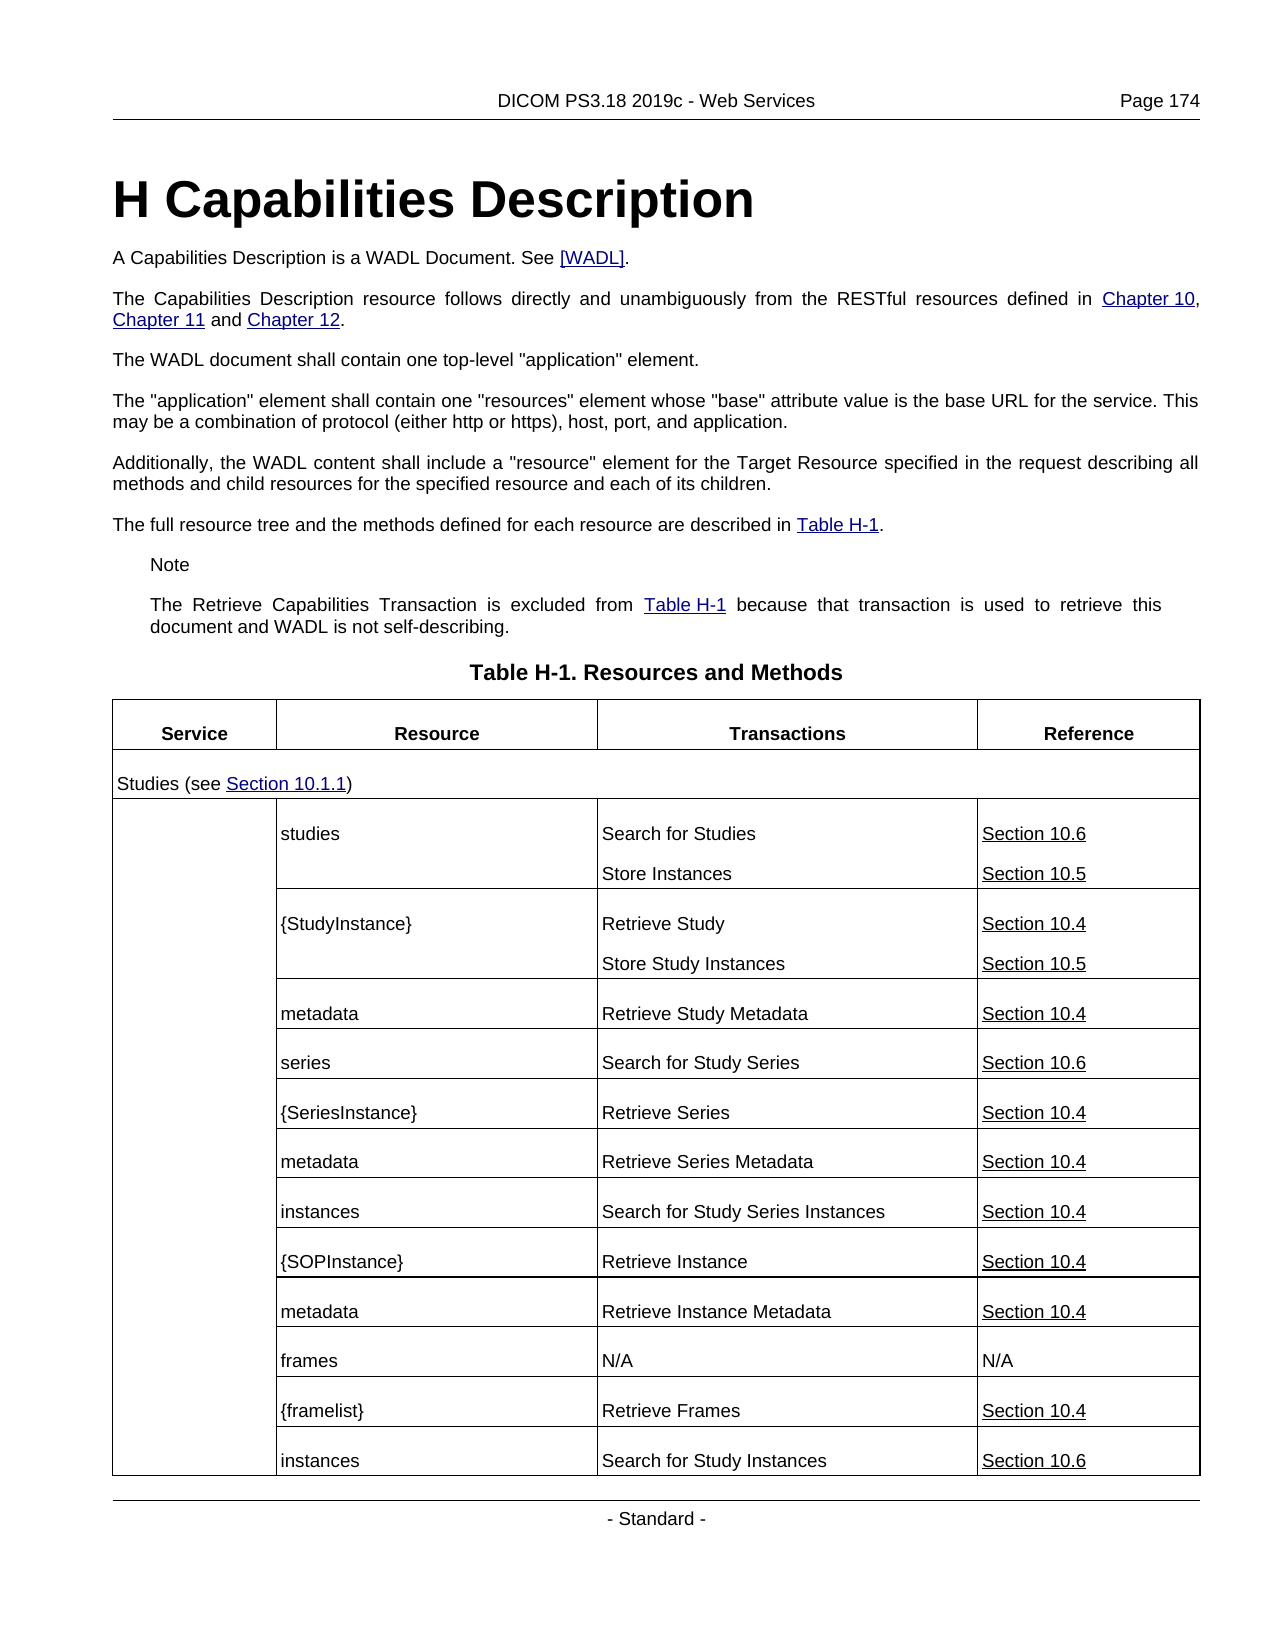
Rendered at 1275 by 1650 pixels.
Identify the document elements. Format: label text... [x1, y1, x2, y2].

text A Capabilities Description is a WADL Document. See [WADL]. [112, 247, 1200, 269]
text The full resource tree and the methods defined for each resource are described in Table H-1. [112, 513, 1200, 535]
table_cell metadata [277, 979, 597, 1028]
table_cell Retrieve Series [598, 1079, 977, 1127]
table_cell Studies (see Section 10.1.1) [113, 750, 1199, 798]
table_cell Section 10.6 [978, 1427, 1199, 1475]
table_cell Retrieve Instance [598, 1228, 977, 1276]
text Additionally, the WADL content shall include a "resource" element for the Target Resource specified in the request describing all methods and child resources for the specified resource and each of its children. [112, 451, 1200, 494]
table_cell Section 10.4 [978, 1377, 1199, 1426]
table_cell frames [277, 1327, 597, 1376]
text The Capabilities Description resource follows directly and unambiguously from the RESTful resources defined in Chapter 10, Chapter 11 and Chapter 12. [112, 287, 1200, 331]
text The Retrieve Capabilities Transaction is excluded from Table H-1 because that transaction is used to retrieve this document and WADL is not self-describing. [150, 594, 1162, 637]
table_cell Section 10.4 [978, 1178, 1199, 1227]
table_cell N/A [978, 1327, 1199, 1376]
table_cell {framelist} [277, 1377, 597, 1426]
text Table H-1. Resources and Methods [112, 659, 1200, 685]
table_cell Retrieve Study Store Study Instances [598, 889, 977, 978]
text H Capabilities Description [112, 169, 1200, 228]
table_cell {SeriesInstance} [277, 1079, 597, 1127]
table_cell Search for Study Series Instances [598, 1178, 977, 1227]
table_cell Retrieve Instance Metadata [598, 1278, 977, 1326]
table_cell Search for Studies Store Instances [598, 799, 977, 888]
table_cell Section 10.4 [978, 1129, 1199, 1177]
table_cell metadata [277, 1278, 597, 1326]
table_cell Section 10.6 Section 10.5 [978, 799, 1199, 888]
table_cell Section 10.6 [978, 1029, 1199, 1078]
table_header Transactions [598, 700, 977, 749]
table_cell Search for Study Instances [598, 1427, 977, 1475]
table_cell Section 10.4 Section 10.5 [978, 889, 1199, 978]
table_cell Retrieve Study Metadata [598, 979, 977, 1028]
table_cell instances [277, 1178, 597, 1227]
text Note [150, 554, 1162, 575]
table_cell Section 10.4 [978, 979, 1199, 1028]
text The WADL document shall contain one top-level "application" element. [112, 349, 1200, 371]
table_cell Section 10.4 [978, 1278, 1199, 1326]
table_cell {SOPInstance} [277, 1228, 597, 1276]
table_cell Section 10.4 [978, 1228, 1199, 1276]
table_cell metadata [277, 1129, 597, 1177]
table_cell studies [277, 799, 597, 888]
table_cell Search for Study Series [598, 1029, 977, 1078]
table_cell series [277, 1029, 597, 1078]
text The "application" element shall contain one "resources" element whose "base" attribute value is the base URL for the service. This may be a combination of protocol (either http or https), host, port, and application. [112, 389, 1200, 433]
table_header Resource [277, 700, 597, 749]
table_cell [113, 799, 276, 1475]
table_cell Section 10.4 [978, 1079, 1199, 1127]
table_header Service [113, 700, 276, 749]
table_cell {StudyInstance} [277, 889, 597, 978]
table_header Reference [978, 700, 1199, 749]
table_cell Retrieve Series Metadata [598, 1129, 977, 1177]
table_cell N/A [598, 1327, 977, 1376]
table_cell instances [277, 1427, 597, 1475]
table_cell Retrieve Frames [598, 1377, 977, 1426]
